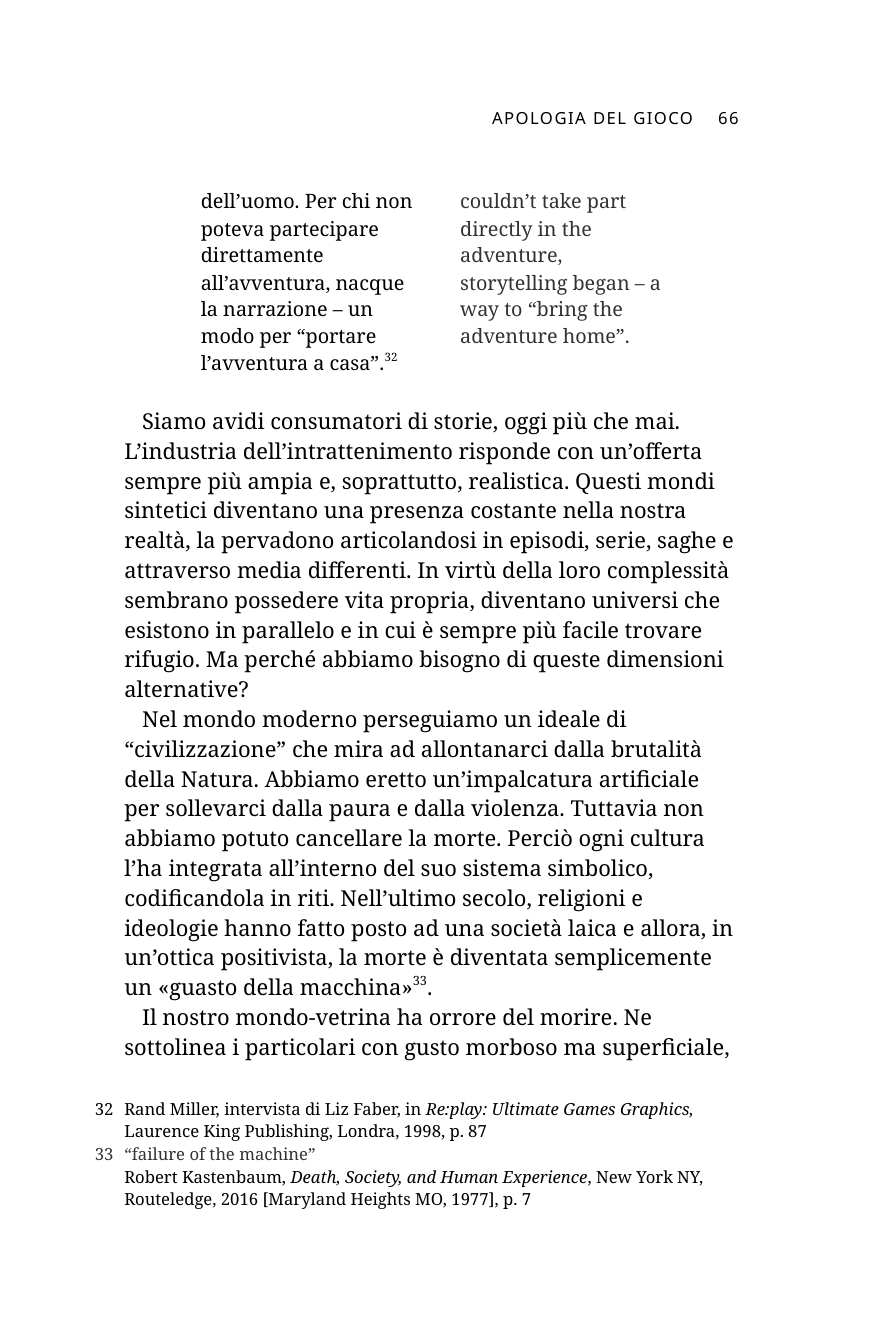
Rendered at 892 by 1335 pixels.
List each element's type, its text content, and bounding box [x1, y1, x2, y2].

text Siamo avidi consumatori di storie, oggi più che mai. L’industria dell’intrattenimento risponde con un’offerta sempre più ampia e, soprattutto, realistica. Questi mondi sintetici diventano una presenza costante nella nostra realtà, la pervadono articolandosi in episodi, serie, saghe e attraverso media differenti. In virtù della loro complessità sembrano possedere vita propria, diventano universi che esistono in parallelo e in cui è sempre più facile trovare rifugio. Ma perché abbiamo bisogno di queste dimensioni alternative? [124, 406, 738, 704]
text Nel mondo moderno perseguiamo un ideale di “civilizzazione” che mira ad allontanarci dalla brutalità della Natura. Abbiamo eretto un’impalcatura artificiale per sollevarci dalla paura e dalla violenza. Tuttavia non abbiamo potuto cancellare la morte. Perciò ogni cultura l’ha integrata all’interno del suo sistema simbolico, codificandola in riti. Nell’ultimo secolo, religioni e ideologie hanno fatto posto ad una società laica e allora, in un’ottica positivista, la morte è diventata semplicemente un «guasto della macchina». [124, 704, 738, 1002]
text Il nostro mondo-vetrina ha orrore del morire. Ne sottolinea i particolari con gusto morboso ma superficiale, [124, 1002, 738, 1061]
table_header dell’uomo. Per chi non poteva partecipare direttamente all’avventura, nacque la narrazione – un modo per “portare l’avventura a casa”. [195, 159, 442, 406]
text “failure of the machine” [94, 1142, 738, 1165]
text Robert Kastenbaum, Death, Society, and Human Experience, New York NY, Routeledge, 2016 [Maryland Heights MO, 1977], p. 7 [94, 1165, 738, 1211]
table_header couldn’t take part directly in the adventure, storytelling began – a way to “bring the adventure home”. [443, 159, 667, 406]
